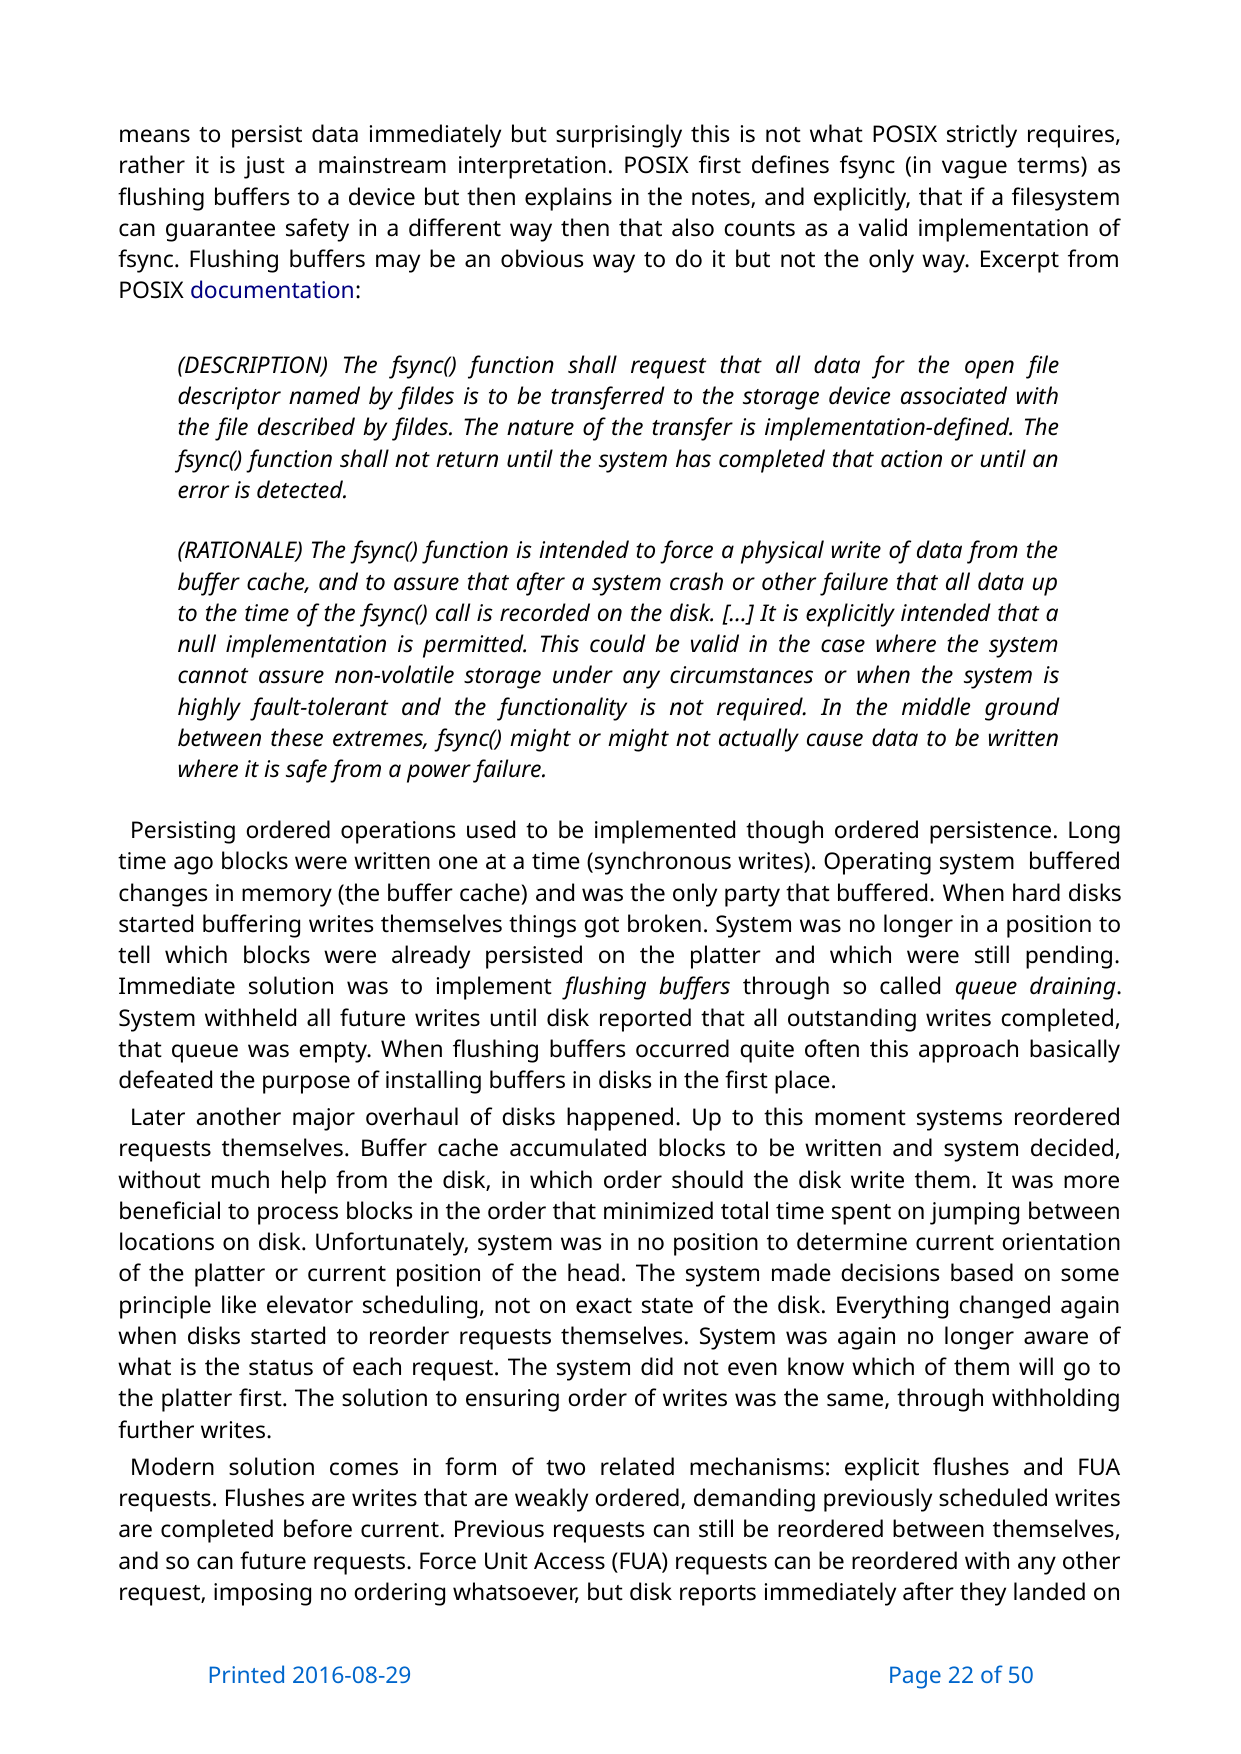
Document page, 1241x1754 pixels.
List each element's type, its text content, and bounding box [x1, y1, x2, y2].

text Later another major overhaul of disks happened. Up to this moment systems reordered requests themselves. Buffer cache accumulated blocks to be written and system decided, without much help from the disk, in which order should the disk write them. It was more beneficial to process blocks in the order that minimized total time spent on jumping between locations on disk. Unfortunately, system was in no position to determine current orientation of the platter or current position of the head. The system made decisions based on some principle like elevator scheduling, not on exact state of the disk. Everything changed again when disks started to reorder requests themselves. System was again no longer aware of what is the status of each request. The system did not even know which of them will go to the platter first. The solution to ensuring order of writes was the same, through withholding further writes. [118, 1101, 1122, 1445]
text Modern solution comes in form of two related mechanisms: explicit flushes and FUA requests. Flushes are writes that are weakly ordered, demanding previously scheduled writes are completed before current. Previous requests can still be reordered between themselves, and so can future requests. Force Unit Access (FUA) requests can be reordered with any other request, imposing no ordering whatsoever, but disk reports immediately after they landed on [118, 1451, 1122, 1607]
text (RATIONALE) The fsync() function is intended to force a physical write of data from the buffer cache, and to assure that after a system crash or other failure that all data up to the time of the fsync() call is recorded on the disk. […] It is explicitly intended that a null implementation is permitted. This could be valid in the case where the system cannot assure non-volatile storage under any circumstances or when the system is highly fault-tolerant and the functionality is not required. In the middle ground between these extremes, fsync() might or might not actually cause data to be written where it is safe from a power failure. [177, 534, 1063, 784]
text Persisting ordered operations used to be implemented though ordered persistence. Long time ago blocks were written one at a time (synchronous writes). Operating system buffered changes in memory (the buffer cache) and was the only party that buffered. When hard disks started buffering writes themselves things got broken. System was no longer in a position to tell which blocks were already persisted on the platter and which were still pending. Immediate solution was to implement flushing buffers through so called queue draining. System withheld all future writes until disk reported that all outstanding writes completed, that queue was empty. When flushing buffers occurred quite often this approach basically defeated the purpose of installing buffers in disks in the first place. [118, 814, 1122, 1095]
text means to persist data immediately but surprisingly this is not what POSIX strictly requires, rather it is just a mainstream interpretation. POSIX first defines fsync (in vague terms) as flushing buffers to a device but then explains in the notes, and explicitly, that if a filesystem can guarantee safety in a different way then that also counts as a valid implementation of fsync. Flushing buffers may be an obvious way to do it but not the only way. Excerpt from POSIX documentation: [118, 118, 1122, 306]
text (DESCRIPTION) The fsync() function shall request that all data for the open file descriptor named by fildes is to be transferred to the storage device associated with the file described by fildes. The nature of the transfer is implementation-defined. The fsync() function shall not return until the system has completed that action or until an error is detected. [177, 349, 1063, 505]
